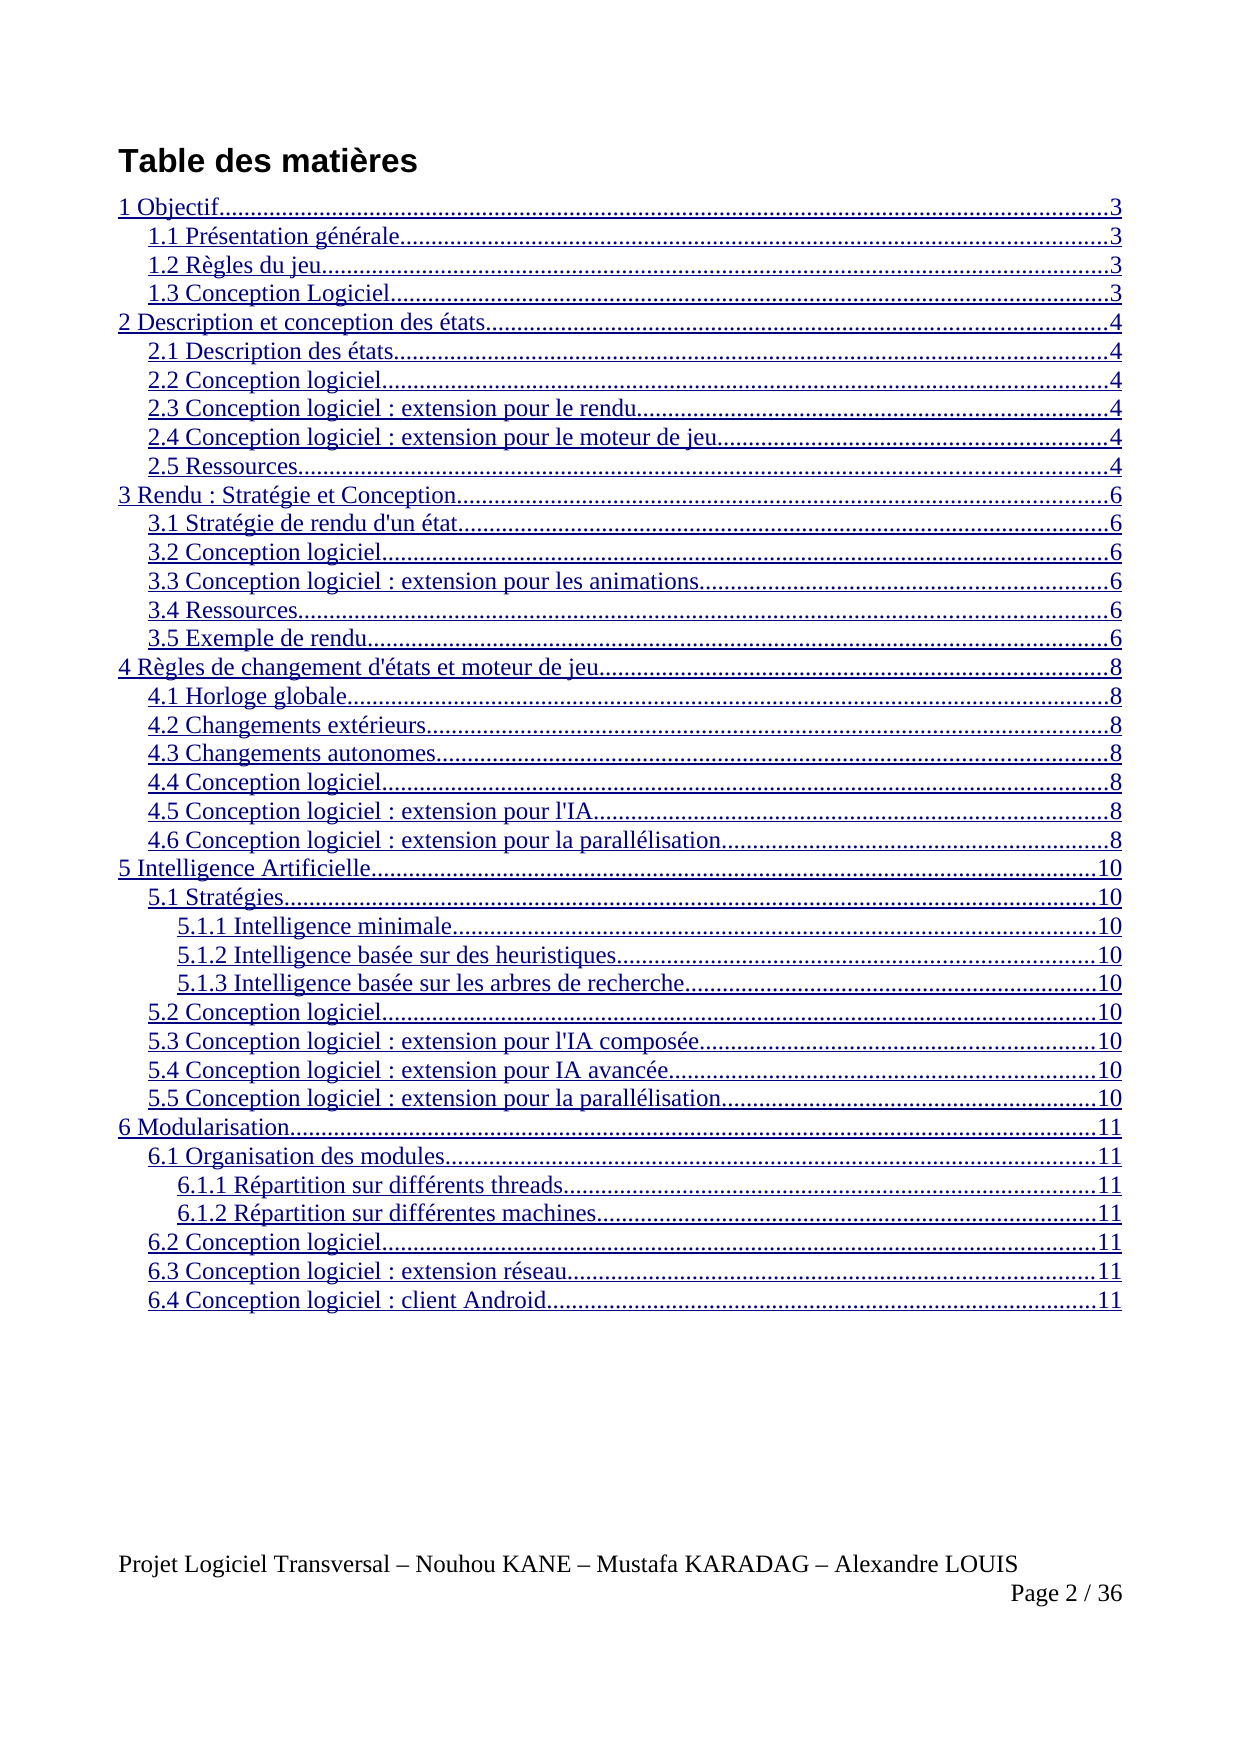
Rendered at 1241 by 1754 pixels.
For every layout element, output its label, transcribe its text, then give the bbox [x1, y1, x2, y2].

text 1 Objectif 3 [118, 192, 1122, 217]
text 3.3 Conception logiciel : extension pour les animations 6 [148, 566, 1122, 591]
text 6 Modularisation 11 [118, 1112, 1122, 1137]
text 6.1.2 Répartition sur différentes machines 11 [177, 1198, 1122, 1223]
text 6.3 Conception logiciel : extension réseau 11 [148, 1256, 1122, 1281]
text 5.1.1 Intelligence minimale 10 [177, 911, 1122, 936]
text 6.1.1 Répartition sur différents threads 11 [177, 1170, 1122, 1195]
text 6.4 Conception logiciel : client Android 11 [148, 1285, 1122, 1310]
text 5.3 Conception logiciel : extension pour l'IA composée 10 [148, 1026, 1122, 1051]
text 6.2 Conception logiciel 11 [148, 1227, 1122, 1252]
text 4.4 Conception logiciel 8 [148, 767, 1122, 792]
text 4.3 Changements autonomes 8 [148, 738, 1122, 763]
text 3.4 Ressources 6 [148, 595, 1122, 620]
text 2.5 Ressources 4 [148, 451, 1122, 476]
text 5.1.3 Intelligence basée sur les arbres de recherche 10 [177, 968, 1122, 993]
text 5.1 Stratégies 10 [148, 882, 1122, 907]
text 5.4 Conception logiciel : extension pour IA avancée 10 [148, 1055, 1122, 1080]
text 4 Règles de changement d'états et moteur de jeu 8 [118, 652, 1122, 677]
text 2.3 Conception logiciel : extension pour le rendu 4 [148, 393, 1122, 418]
text 6.1 Organisation des modules 11 [148, 1141, 1122, 1166]
text 1.1 Présentation générale 3 [148, 221, 1122, 246]
text 5.5 Conception logiciel : extension pour la parallélisation 10 [148, 1083, 1122, 1108]
text 1.2 Règles du jeu 3 [148, 250, 1122, 275]
text 1.3 Conception Logiciel 3 [148, 278, 1122, 303]
text 4.1 Horloge globale 8 [148, 681, 1122, 706]
text 4.2 Changements extérieurs 8 [148, 710, 1122, 735]
text 5.2 Conception logiciel 10 [148, 997, 1122, 1022]
text 5 Intelligence Artificielle 10 [118, 853, 1122, 878]
text 2.1 Description des états 4 [148, 336, 1122, 361]
text 3 Rendu : Stratégie et Conception 6 [118, 480, 1122, 505]
text 4.6 Conception logiciel : extension pour la parallélisation 8 [148, 825, 1122, 850]
text 4.5 Conception logiciel : extension pour l'IA 8 [148, 796, 1122, 821]
text 5.1.2 Intelligence basée sur des heuristiques 10 [177, 940, 1122, 965]
text 3.1 Stratégie de rendu d'un état 6 [148, 508, 1122, 533]
text 2.2 Conception logiciel 4 [148, 365, 1122, 390]
text 3.5 Exemple de rendu 6 [148, 623, 1122, 648]
text Table des matières [118, 141, 1122, 180]
text 2.4 Conception logiciel : extension pour le moteur de jeu 4 [148, 422, 1122, 447]
text 2 Description et conception des états 4 [118, 307, 1122, 332]
text 3.2 Conception logiciel 6 [148, 537, 1122, 562]
